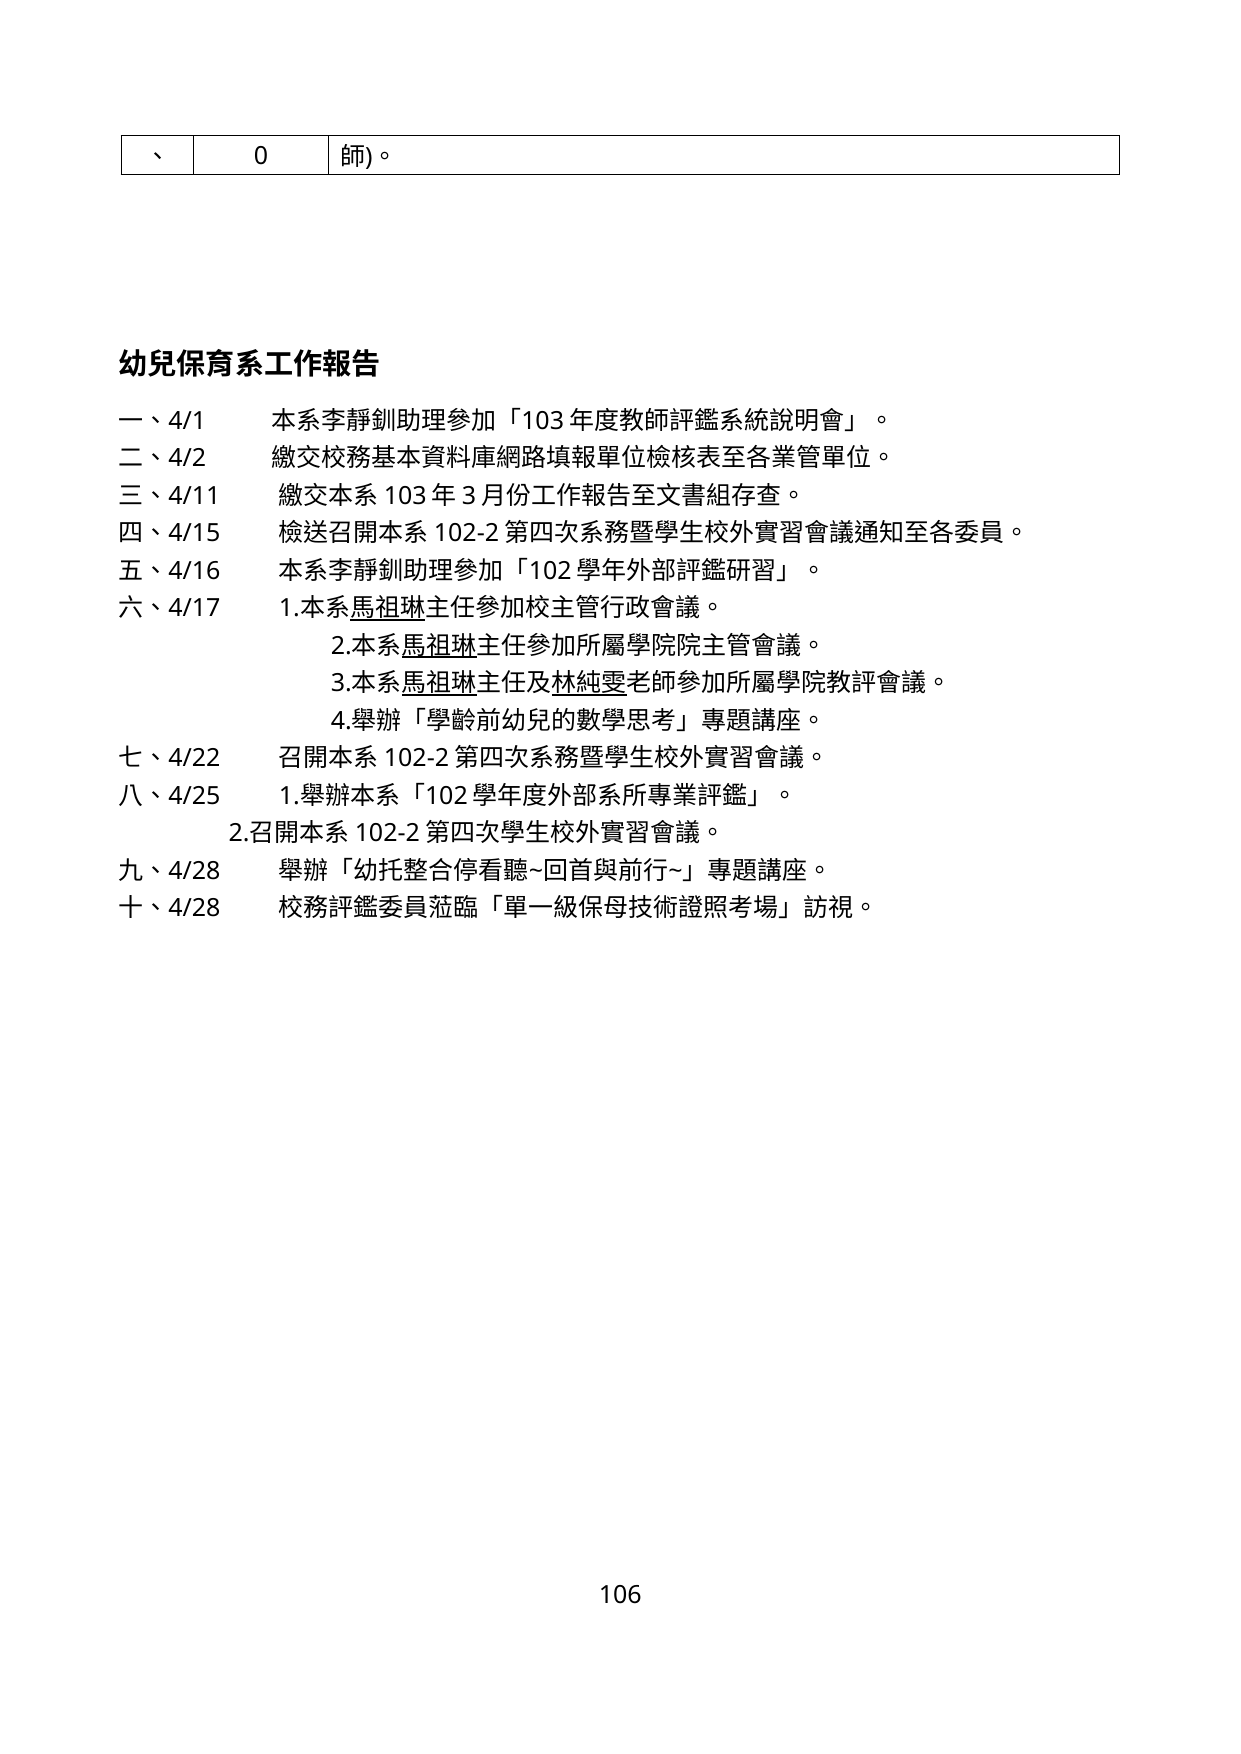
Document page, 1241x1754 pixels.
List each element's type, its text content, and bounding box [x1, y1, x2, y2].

text 三、4/11 繳交本系103年3月份工作報告至文書組存查。 [118, 474, 1122, 512]
text 4.舉辦「學齡前幼兒的數學思考」專題講座。 [118, 699, 1122, 737]
text 五、4/16 本系李靜釧助理參加「102學年外部評鑑研習」。 [118, 549, 1122, 587]
text 3.本系馬祖琳主任及林純雯老師參加所屬學院教評會議。 [118, 662, 1122, 699]
text 八、4/25 1.舉辦本系「102學年度外部系所專業評鑑」。 [118, 774, 1122, 812]
text 六、4/17 1.本系馬祖琳主任參加校主管行政會議。 [118, 587, 1122, 624]
text 一、4/1 本系李靜釧助理參加「103年度教師評鑑系統說明會」。 [118, 399, 1122, 437]
text 幼兒保育系工作報告 [118, 324, 1122, 399]
text 二、4/2 繳交校務基本資料庫網路填報單位檢核表至各業管單位。 [118, 437, 1122, 474]
text 2.召開本系102-2第四次學生校外實習會議。 [118, 812, 1122, 849]
table_cell 0 [194, 136, 328, 173]
text 2.本系馬祖琳主任參加所屬學院院主管會議。 [118, 624, 1122, 662]
text 九、4/28 舉辦「幼托整合停看聽~回首與前行~」專題講座。 [118, 849, 1122, 887]
table_cell 、 [122, 136, 193, 173]
text 十、4/28 校務評鑑委員蒞臨「單一級保母技術證照考場」訪視。 [118, 887, 1122, 924]
text 七、4/22 召開本系102-2第四次系務暨學生校外實習會議。 [118, 737, 1122, 774]
table_cell 師)。 [329, 136, 1119, 173]
text 四、4/15 檢送召開本系102-2第四次系務暨學生校外實習會議通知至各委員。 [118, 512, 1122, 549]
